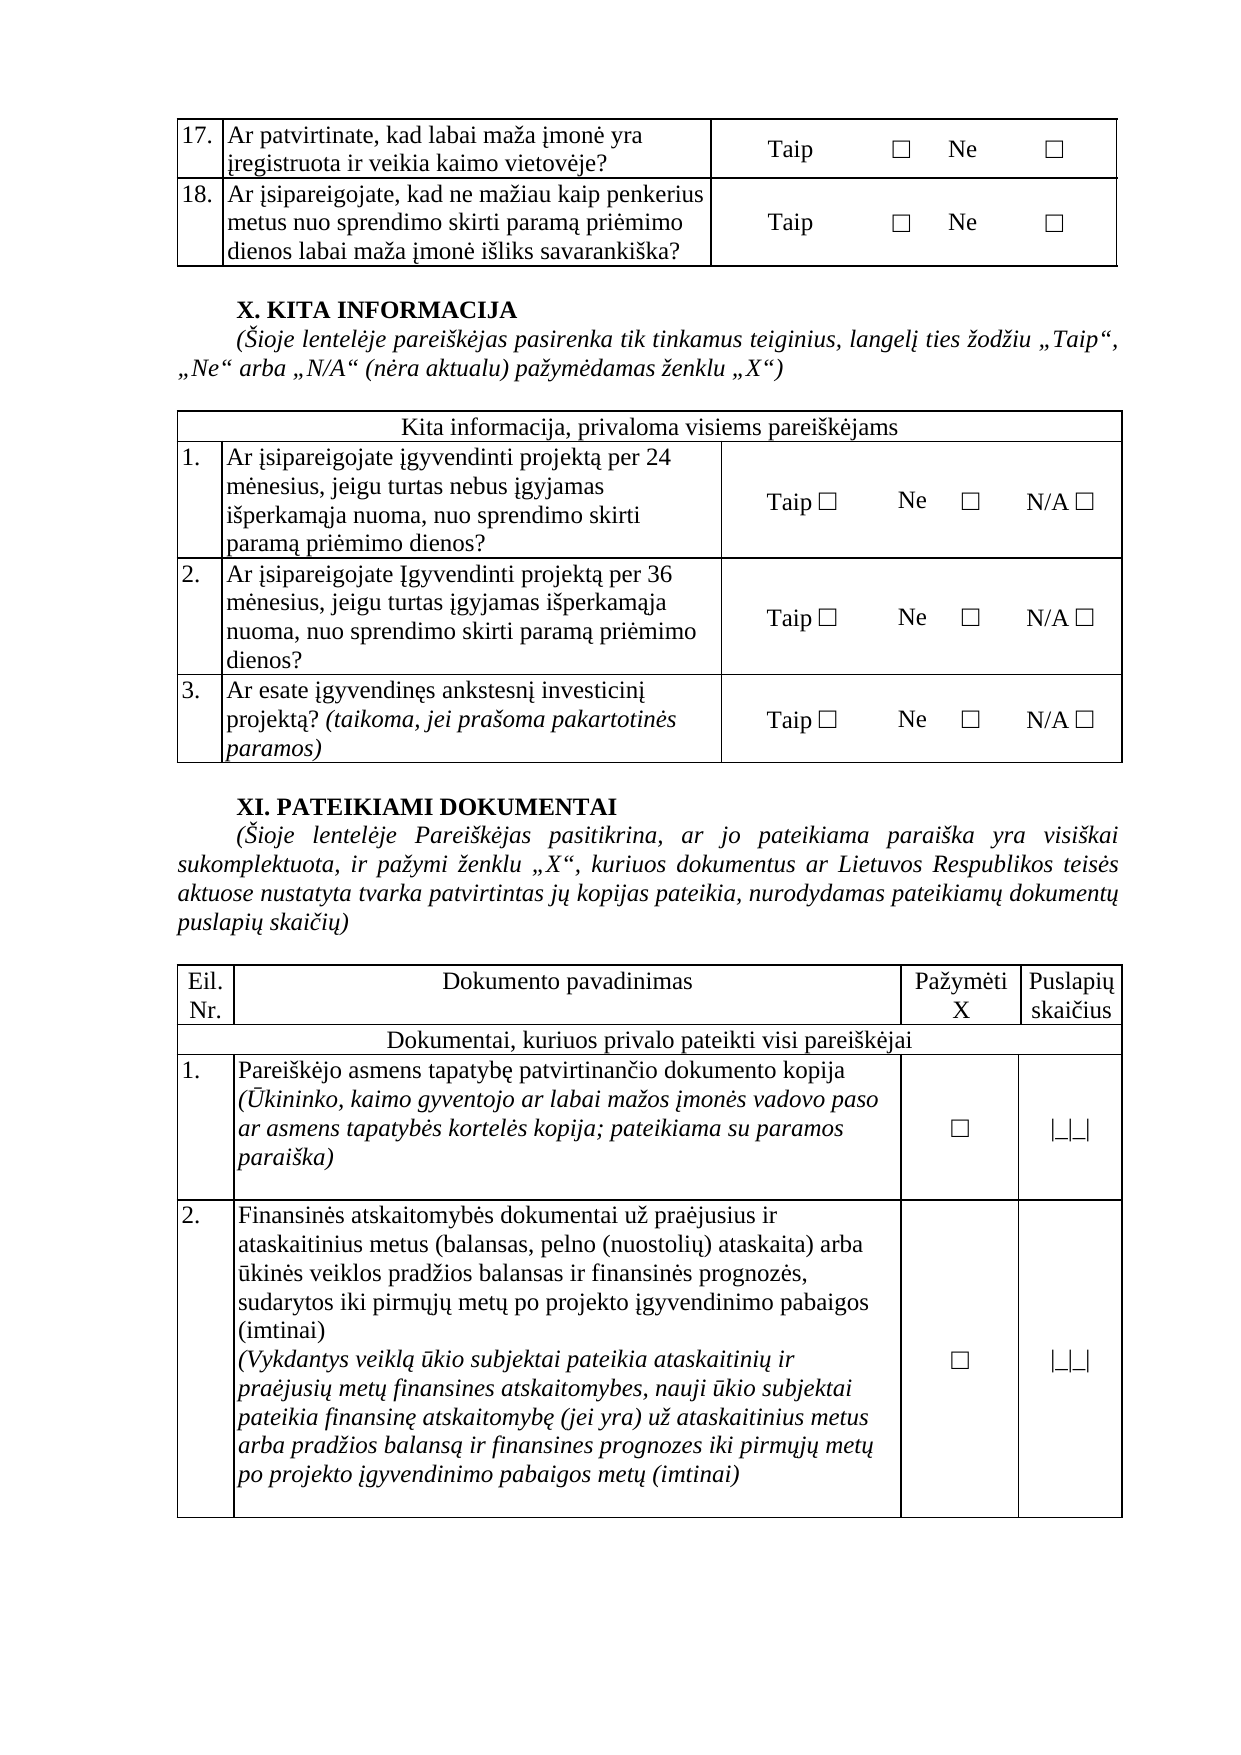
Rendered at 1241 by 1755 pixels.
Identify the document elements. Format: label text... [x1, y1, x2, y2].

table_cell Pareiškėjo asmens tapatybę patvirtinančio dokumento kopija (Ūkininko, kaimo gyventojo ar labai mažos įmonės vadovo paso ar asmens tapatybės kortelės kopija; pateikiama su paramos paraiška) [235, 1055, 900, 1199]
table_cell □ [992, 120, 1116, 177]
table_cell □ [902, 1201, 1018, 1517]
table_header Pažymėti X [902, 966, 1020, 1023]
text XI. PATEIKIAMI DOKUMENTAI [177, 792, 1122, 821]
table_cell □ [992, 179, 1116, 265]
table_cell Finansinės atskaitomybės dokumentai už praėjusius ir ataskaitinius metus (balansas, pelno (nuostolių) ataskaita) arba ūkinės veiklos pradžios balansas ir finansinės prognozės, sudarytos iki pirmųjų metų po projekto įgyvendinimo pabaigos (imtinai) (Vykdantys veiklą ūkio subjektai pateikia ataskaitinių ir praėjusių metų finansines atskaitomybes, nauji ūkio subjektai pateikia finansinę atskaitomybę (jei yra) už ataskaitinius metus arba pradžios balansą ir finansines prognozes iki pirmųjų metų po projekto įgyvendinimo pabaigos metų (imtinai) [235, 1201, 900, 1517]
table_cell |_|_| [1019, 1055, 1121, 1199]
table_cell □ [943, 559, 997, 674]
table_cell 17. [178, 120, 222, 177]
table_cell Ar įsipareigojate, kad ne mažiau kaip penkerius metus nuo sprendimo skirti paramą priėmimo dienos labai maža įmonė išliks savarankiška? [224, 179, 710, 265]
table_header Eil. Nr. [178, 966, 233, 1023]
text X. KITA INFORMACIJA [177, 295, 1122, 324]
text (Šioje lentelėje Pareiškėjas pasitikrina, ar jo pateikiama paraiška yra visiškai sukomplektuota, ir pažymi ženklu „X“, kuriuos dokumentus ar Lietuvos Respublikos teisės aktuose nustatyta tvarka patvirtintas jų kopijas pateikia, nurodydamas pateikiamų dokumentų puslapių skaičių) [177, 821, 1122, 936]
table_header Kita informacija, privaloma visiems pareiškėjams [178, 412, 1121, 441]
table_cell N/A □ [997, 442, 1121, 557]
table_cell □ [869, 120, 933, 177]
text (Šioje lentelėje pareiškėjas pasirenka tik tinkamus teiginius, langelį ties žodžiu „Taip“, „Ne“ arba „N/A“ (nėra aktualu) pažymėdamas ženklu „X“) [177, 324, 1122, 382]
table_cell Ar įsipareigojate Įgyvendinti projektą per 36 mėnesius, jeigu turtas įgyjamas išperkamąja nuoma, nuo sprendimo skirti paramą priėmimo dienos? [223, 559, 721, 674]
table_cell Taip [712, 179, 869, 265]
table_cell [1117, 118, 1122, 177]
table_cell □ [943, 442, 997, 557]
table_cell N/A □ [997, 675, 1121, 762]
table_cell Ne [933, 120, 992, 177]
table_cell □ [869, 179, 933, 265]
table_cell Ar įsipareigojate įgyvendinti projektą per 24 mėnesius, jeigu turtas nebus įgyjamas išperkamąja nuoma, nuo sprendimo skirti paramą priėmimo dienos? [223, 442, 721, 557]
table_cell Taip □ [722, 559, 881, 674]
table_cell Ne [933, 179, 992, 265]
table_cell 2. [178, 1201, 233, 1517]
table_cell [1117, 177, 1122, 265]
table_cell 3. [178, 675, 221, 762]
table_header Puslapių skaičius [1022, 966, 1121, 1023]
table_cell □ [902, 1055, 1018, 1199]
table_cell 18. [178, 179, 222, 265]
table_cell □ [943, 675, 997, 762]
table_header Dokumento pavadinimas [235, 966, 900, 1023]
table_cell 2. [178, 559, 221, 674]
table_cell |_|_| [1019, 1201, 1121, 1517]
table_cell 1. [178, 1055, 233, 1199]
table_cell Ar patvirtinate, kad labai maža įmonė yra įregistruota ir veikia kaimo vietovėje? [224, 120, 710, 177]
table_cell Ne [881, 442, 943, 557]
table_cell Taip [712, 120, 869, 177]
table_cell Ar esate įgyvendinęs ankstesnį investicinį projektą? (taikoma, jei prašoma pakartotinės paramos) [223, 675, 721, 762]
table_cell Ne [881, 675, 943, 762]
table_cell Taip □ [722, 442, 881, 557]
table_cell Taip □ [722, 675, 881, 762]
table_cell N/A □ [997, 559, 1121, 674]
table_cell Dokumentai, kuriuos privalo pateikti visi pareiškėjai [178, 1025, 1121, 1054]
table_cell 1. [178, 442, 221, 557]
table_cell Ne [881, 559, 943, 674]
